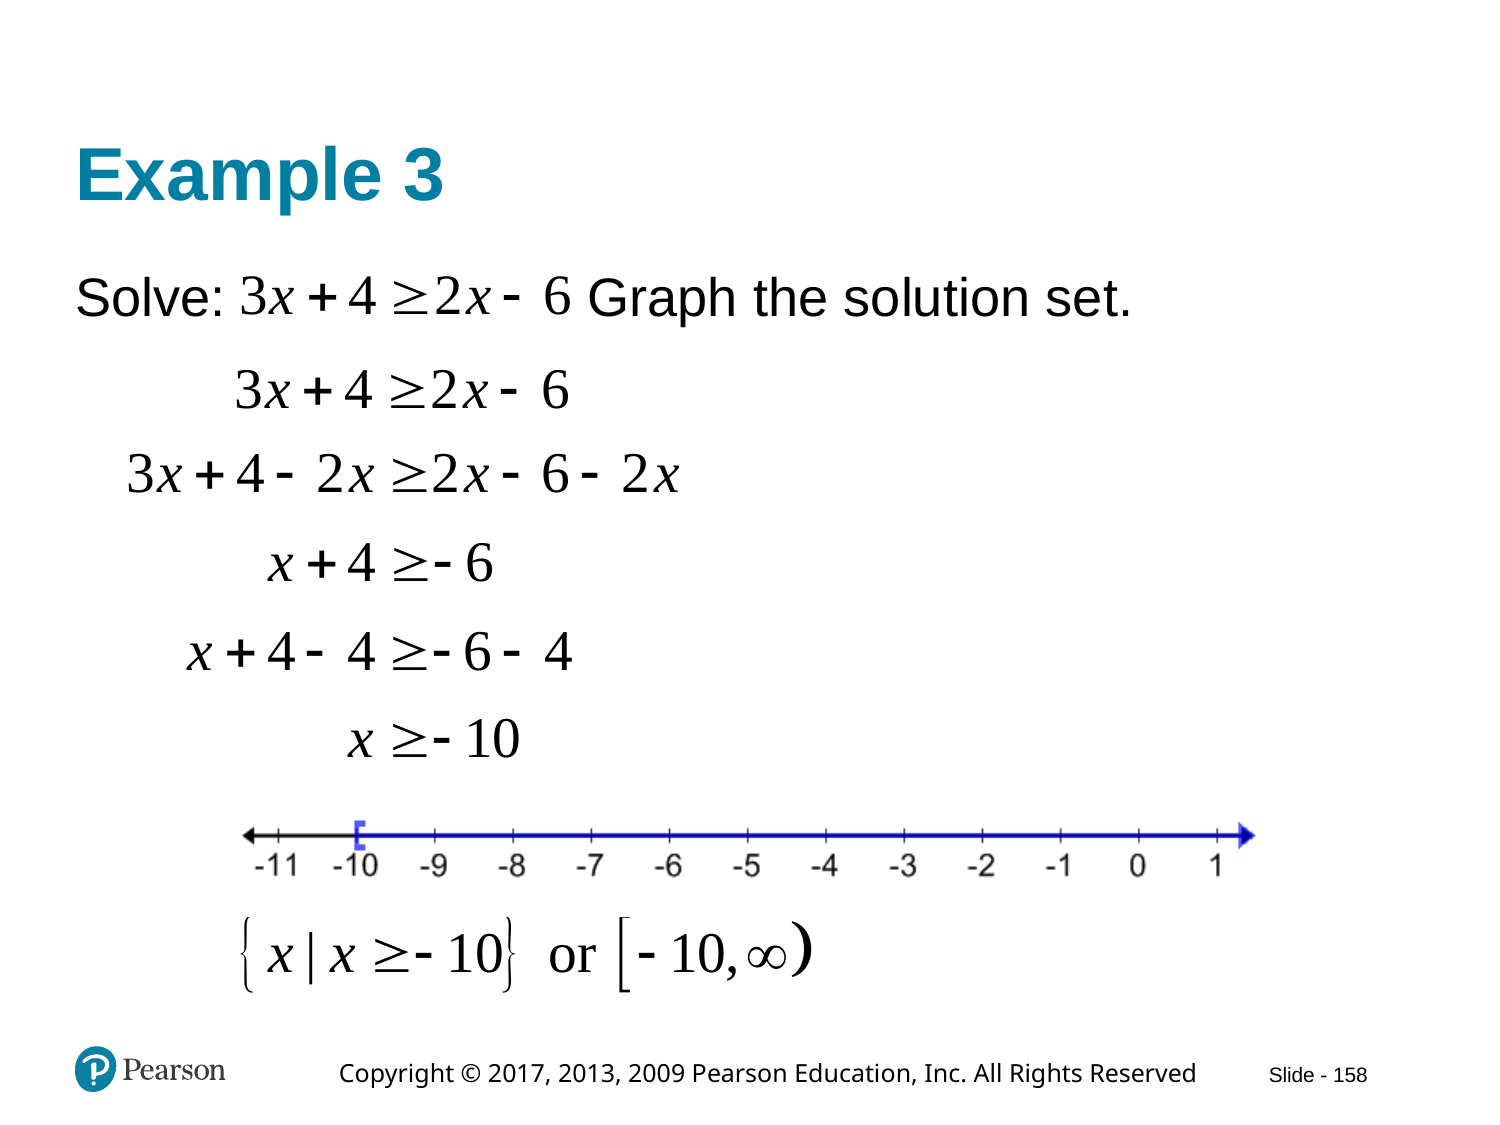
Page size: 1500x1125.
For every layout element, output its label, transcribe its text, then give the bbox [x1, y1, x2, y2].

chart [342, 713, 524, 764]
list Graph the solution set. [587, 261, 1150, 337]
picture [231, 797, 1273, 892]
list Solve: [75, 262, 232, 338]
chart [239, 917, 813, 1000]
chart [237, 271, 576, 322]
chart [125, 448, 685, 500]
chart [181, 626, 576, 678]
chart [262, 536, 497, 588]
title Example 3 [75, 35, 1425, 216]
chart [232, 364, 574, 416]
